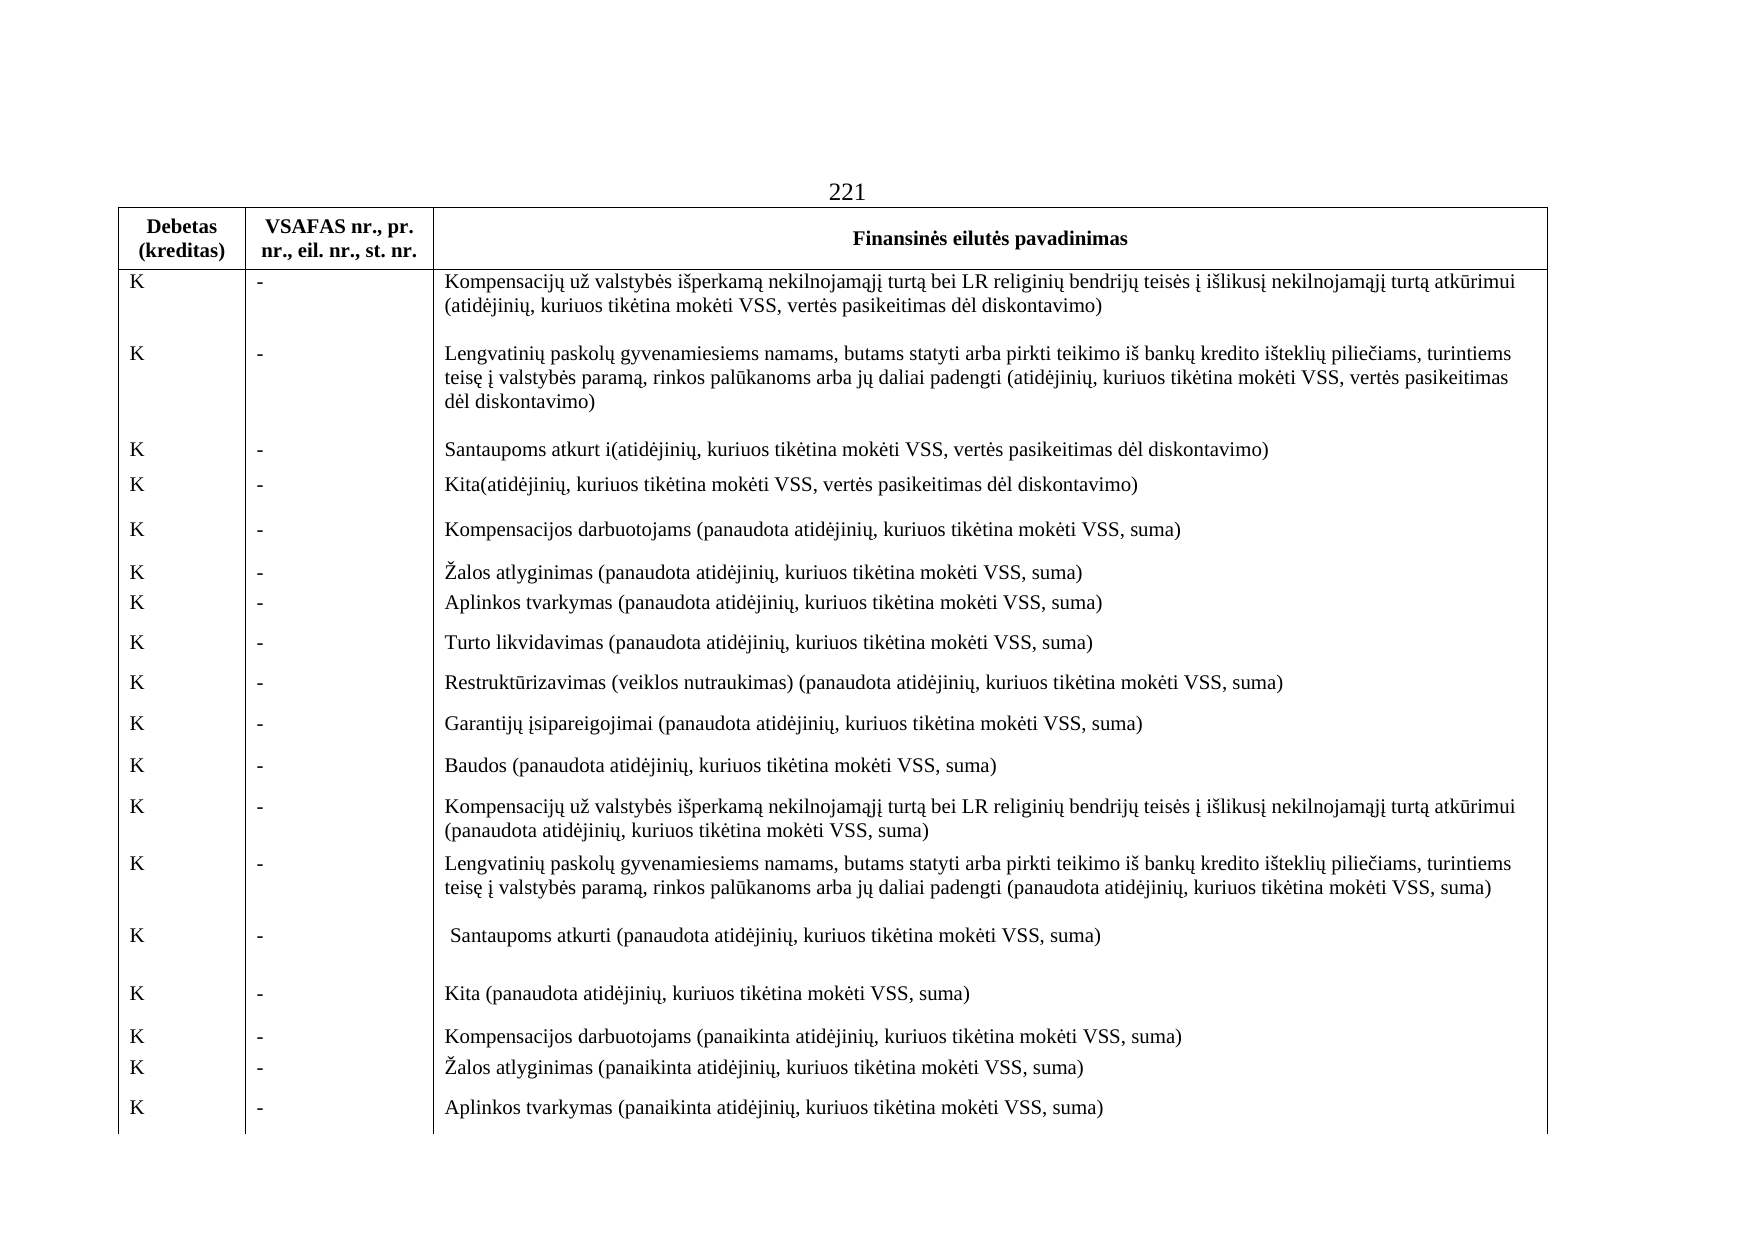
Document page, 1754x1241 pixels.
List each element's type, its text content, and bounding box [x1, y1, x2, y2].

table_cell K [119, 517, 245, 560]
table_cell - [246, 753, 433, 794]
table_cell - [246, 270, 433, 341]
table_cell - [246, 630, 433, 670]
table_cell - [246, 590, 433, 630]
table_cell Žalos atlyginimas (panaudota atidėjinių, kuriuos tikėtina mokėti VSS, suma) [434, 560, 1547, 590]
table_cell - [246, 413, 433, 472]
table_cell K [119, 341, 245, 413]
table_header Finansinės eilutės pavadinimas [434, 208, 1547, 269]
table_cell Kompensacijos darbuotojams (panaudota atidėjinių, kuriuos tikėtina mokėti VSS, suma) [434, 517, 1547, 560]
table_cell K [119, 590, 245, 630]
table_cell - [246, 1055, 433, 1095]
table_cell Baudos (panaudota atidėjinių, kuriuos tikėtina mokėti VSS, suma) [434, 753, 1547, 794]
table_cell K [119, 794, 245, 851]
table_cell K [119, 413, 245, 472]
table_cell Aplinkos tvarkymas (panaikinta atidėjinių, kuriuos tikėtina mokėti VSS, suma) [434, 1095, 1547, 1134]
table_cell K [119, 1025, 245, 1055]
table_cell Kompensacijų už valstybės išperkamą nekilnojamąjį turtą bei LR religinių bendrijų teisės į išlikusį nekilnojamąjį turtą atkūrimui (panaudota atidėjinių, kuriuos tikėtina mokėti VSS, suma) [434, 794, 1547, 851]
table_cell Turto likvidavimas (panaudota atidėjinių, kuriuos tikėtina mokėti VSS, suma) [434, 630, 1547, 670]
table_cell K [119, 472, 245, 517]
table_cell - [246, 670, 433, 711]
table_header Debetas (kreditas) [119, 208, 245, 269]
table_cell - [246, 981, 433, 1024]
table_cell K [119, 753, 245, 794]
table_cell Kompensacijos darbuotojams (panaikinta atidėjinių, kuriuos tikėtina mokėti VSS, suma) [434, 1025, 1547, 1055]
table_cell Santaupoms atkurti (panaudota atidėjinių, kuriuos tikėtina mokėti VSS, suma) [434, 923, 1547, 981]
table_cell Kompensacijų už valstybės išperkamą nekilnojamąjį turtą bei LR religinių bendrijų teisės į išlikusį nekilnojamąjį turtą atkūrimui (atidėjinių, kuriuos tikėtina mokėti VSS, vertės pasikeitimas dėl diskontavimo) [434, 270, 1547, 341]
table_cell Santaupoms atkurt i(atidėjinių, kuriuos tikėtina mokėti VSS, vertės pasikeitimas dėl diskontavimo) [434, 413, 1547, 472]
table_cell K [119, 1095, 245, 1134]
table_cell K [119, 981, 245, 1024]
table_cell Lengvatinių paskolų gyvenamiesiems namams, butams statyti arba pirkti teikimo iš bankų kredito išteklių piliečiams, turintiems teisę į valstybės paramą, rinkos palūkanoms arba jų daliai padengti (panaudota atidėjinių, kuriuos tikėtina mokėti VSS, suma) [434, 851, 1547, 923]
table_cell - [246, 1025, 433, 1055]
table_cell K [119, 630, 245, 670]
table_cell - [246, 472, 433, 517]
table_header VSAFAS nr., pr. nr., eil. nr., st. nr. [246, 208, 433, 269]
table_cell K [119, 1055, 245, 1095]
table_cell K [119, 923, 245, 981]
table_cell Lengvatinių paskolų gyvenamiesiems namams, butams statyti arba pirkti teikimo iš bankų kredito išteklių piliečiams, turintiems teisę į valstybės paramą, rinkos palūkanoms arba jų daliai padengti (atidėjinių, kuriuos tikėtina mokėti VSS, vertės pasikeitimas dėl diskontavimo) [434, 341, 1547, 413]
table_cell Garantijų įsipareigojimai (panaudota atidėjinių, kuriuos tikėtina mokėti VSS, suma) [434, 711, 1547, 752]
table_cell K [119, 560, 245, 590]
table_cell - [246, 1095, 433, 1134]
table_cell - [246, 560, 433, 590]
table_cell Aplinkos tvarkymas (panaudota atidėjinių, kuriuos tikėtina mokėti VSS, suma) [434, 590, 1547, 630]
table_cell - [246, 711, 433, 752]
table_cell - [246, 794, 433, 851]
table_cell - [246, 517, 433, 560]
table_cell Žalos atlyginimas (panaikinta atidėjinių, kuriuos tikėtina mokėti VSS, suma) [434, 1055, 1547, 1095]
table_cell Restruktūrizavimas (veiklos nutraukimas) (panaudota atidėjinių, kuriuos tikėtina mokėti VSS, suma) [434, 670, 1547, 711]
table_cell K [119, 851, 245, 923]
table_cell - [246, 923, 433, 981]
table_cell Kita (panaudota atidėjinių, kuriuos tikėtina mokėti VSS, suma) [434, 981, 1547, 1024]
table_cell Kita(atidėjinių, kuriuos tikėtina mokėti VSS, vertės pasikeitimas dėl diskontavimo) [434, 472, 1547, 517]
table_cell - [246, 851, 433, 923]
table_cell K [119, 670, 245, 711]
table_cell K [119, 270, 245, 341]
table_cell K [119, 711, 245, 752]
table_cell - [246, 341, 433, 413]
